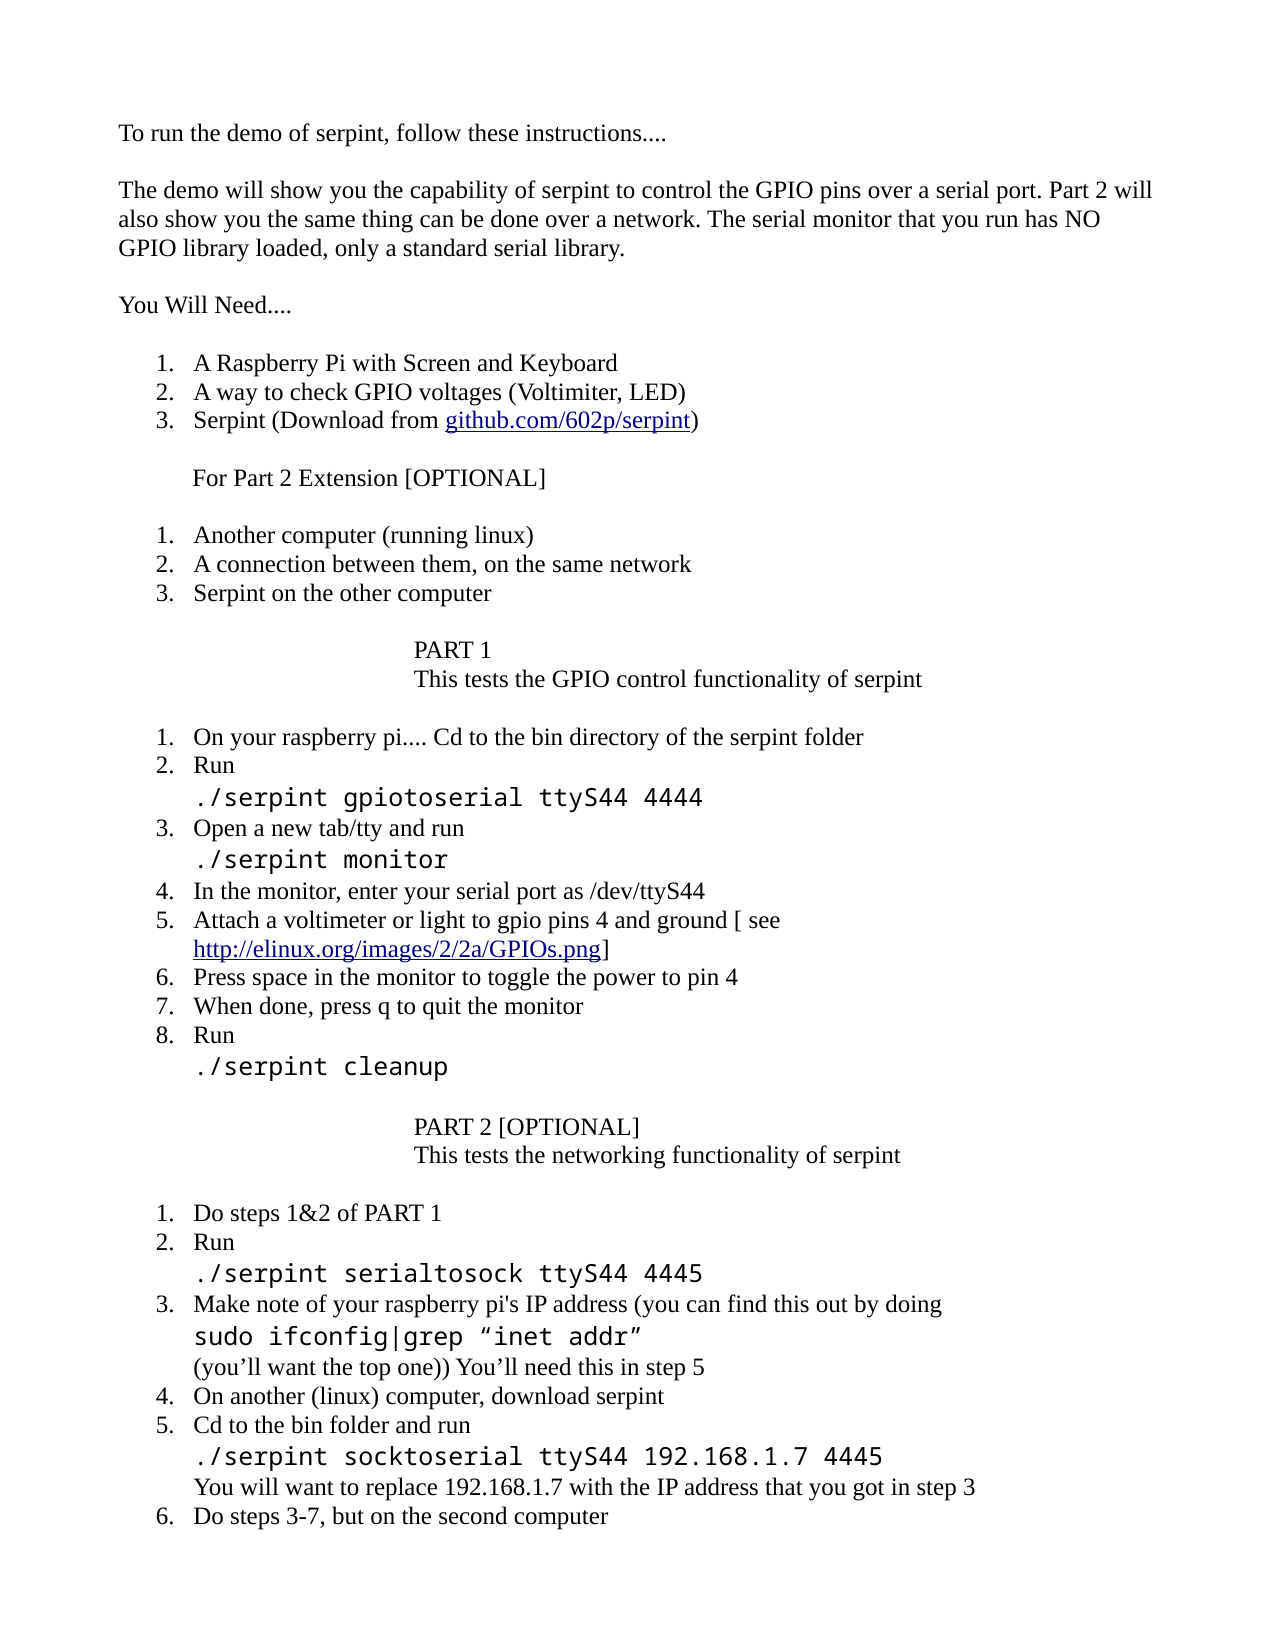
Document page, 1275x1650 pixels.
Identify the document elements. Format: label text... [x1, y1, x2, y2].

list When done, press q to quit the monitor [156, 991, 1157, 1020]
list Do steps 1&2 of PART 1 [156, 1198, 1157, 1227]
text This tests the GPIO control functionality of serpint [118, 664, 1157, 693]
list Run ./serpint gpiotoserial ttyS44 4444 [156, 751, 1157, 813]
text PART 2 [OPTIONAL] [118, 1112, 1157, 1140]
list In the monitor, enter your serial port as /dev/ttyS44 [156, 876, 1157, 905]
text For Part 2 Extension [OPTIONAL] [118, 463, 1157, 492]
list Another computer (running linux) [156, 521, 1157, 549]
list Run ./serpint cleanup [156, 1020, 1157, 1083]
list On your raspberry pi.... Cd to the bin directory of the serpint folder [156, 722, 1157, 751]
text This tests the networking functionality of serpint [118, 1140, 1157, 1169]
list Run ./serpint serialtosock ttyS44 4445 [156, 1227, 1157, 1289]
list A connection between them, on the same network [156, 549, 1157, 578]
list Serpint on the other computer [156, 578, 1157, 607]
list Do steps 3-7, but on the second computer [156, 1501, 1157, 1530]
list On another (linux) computer, download serpint [156, 1381, 1157, 1410]
text The demo will show you the capability of serpint to control the GPIO pins over a serial port. Part 2 will also show you the same thing can be done over a network. The serial monitor that you run has NO GPIO library loaded, only a standard serial library. [118, 176, 1157, 262]
list Attach a voltimeter or light to gpio pins 4 and ground [ see http://elinux.org/images/2/2a/GPIOs.png] [156, 905, 1157, 962]
list Press space in the monitor to toggle the power to pin 4 [156, 962, 1157, 991]
text PART 1 [118, 636, 1157, 664]
list Make note of your raspberry pi's IP address (you can find this out by doing sudo ifconfig|grep “inet addr” (you’ll want the top one)) You’ll need this in step 5 [156, 1289, 1157, 1381]
list Open a new tab/tty and run ./serpint monitor [156, 813, 1157, 876]
text To run the demo of serpint, follow these instructions.... [118, 118, 1157, 147]
list A way to check GPIO voltages (Voltimiter, LED) [156, 377, 1157, 406]
list Serpint (Download from github.com/602p/serpint) [156, 406, 1157, 434]
list Cd to the bin folder and run ./serpint socktoserial ttyS44 192.168.1.7 4445 You will want to replace 192.168.1.7 with the IP address that you got in step 3 [156, 1410, 1157, 1501]
list A Raspberry Pi with Screen and Keyboard [156, 348, 1157, 377]
text You Will Need.... [118, 291, 1157, 319]
